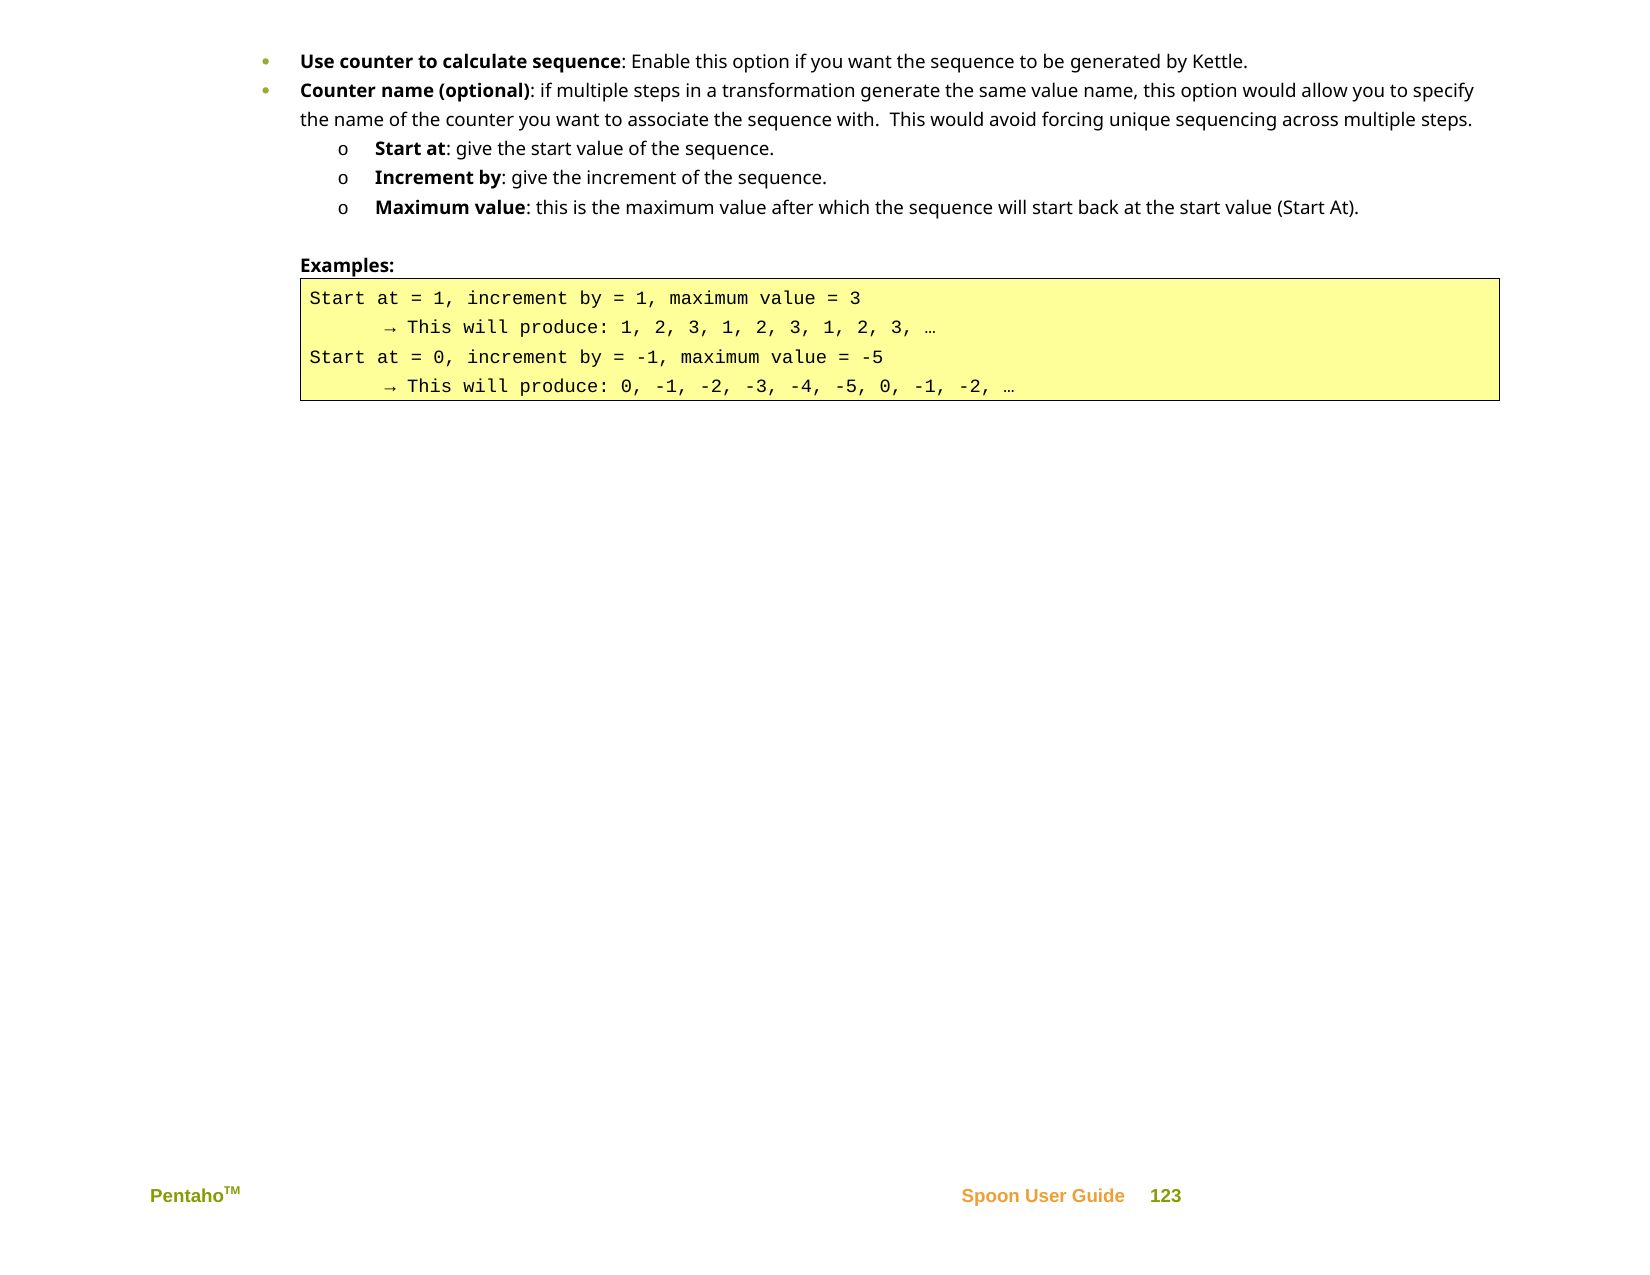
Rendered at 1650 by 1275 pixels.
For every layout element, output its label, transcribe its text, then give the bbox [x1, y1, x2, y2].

text → This will produce: 0, -1, -2, -3, -4, -5, 0, -1, -2, … [301, 366, 1499, 400]
list Counter name (optional): if multiple steps in a transformation generate the same value name, this option would allow you to specify the name of the counter you want to associate the sequence with. This would avoid forcing unique sequencing across multiple steps. [262, 74, 1500, 132]
list Start at: give the start value of the sequence. [337, 132, 1500, 162]
list Increment by: give the increment of the sequence. [337, 162, 1500, 191]
text Start at = 0, increment by = -1, maximum value = -5 [301, 337, 1499, 366]
list Use counter to calculate sequence: Enable this option if you want the sequence to be generated by Kettle. [262, 45, 1500, 74]
text Start at = 1, increment by = 1, maximum value = 3 [301, 279, 1499, 307]
text Examples: [225, 249, 1500, 278]
text → This will produce: 1, 2, 3, 1, 2, 3, 1, 2, 3, … [301, 307, 1499, 337]
list Maximum value: this is the maximum value after which the sequence will start back at the start value (Start At). [337, 191, 1500, 220]
